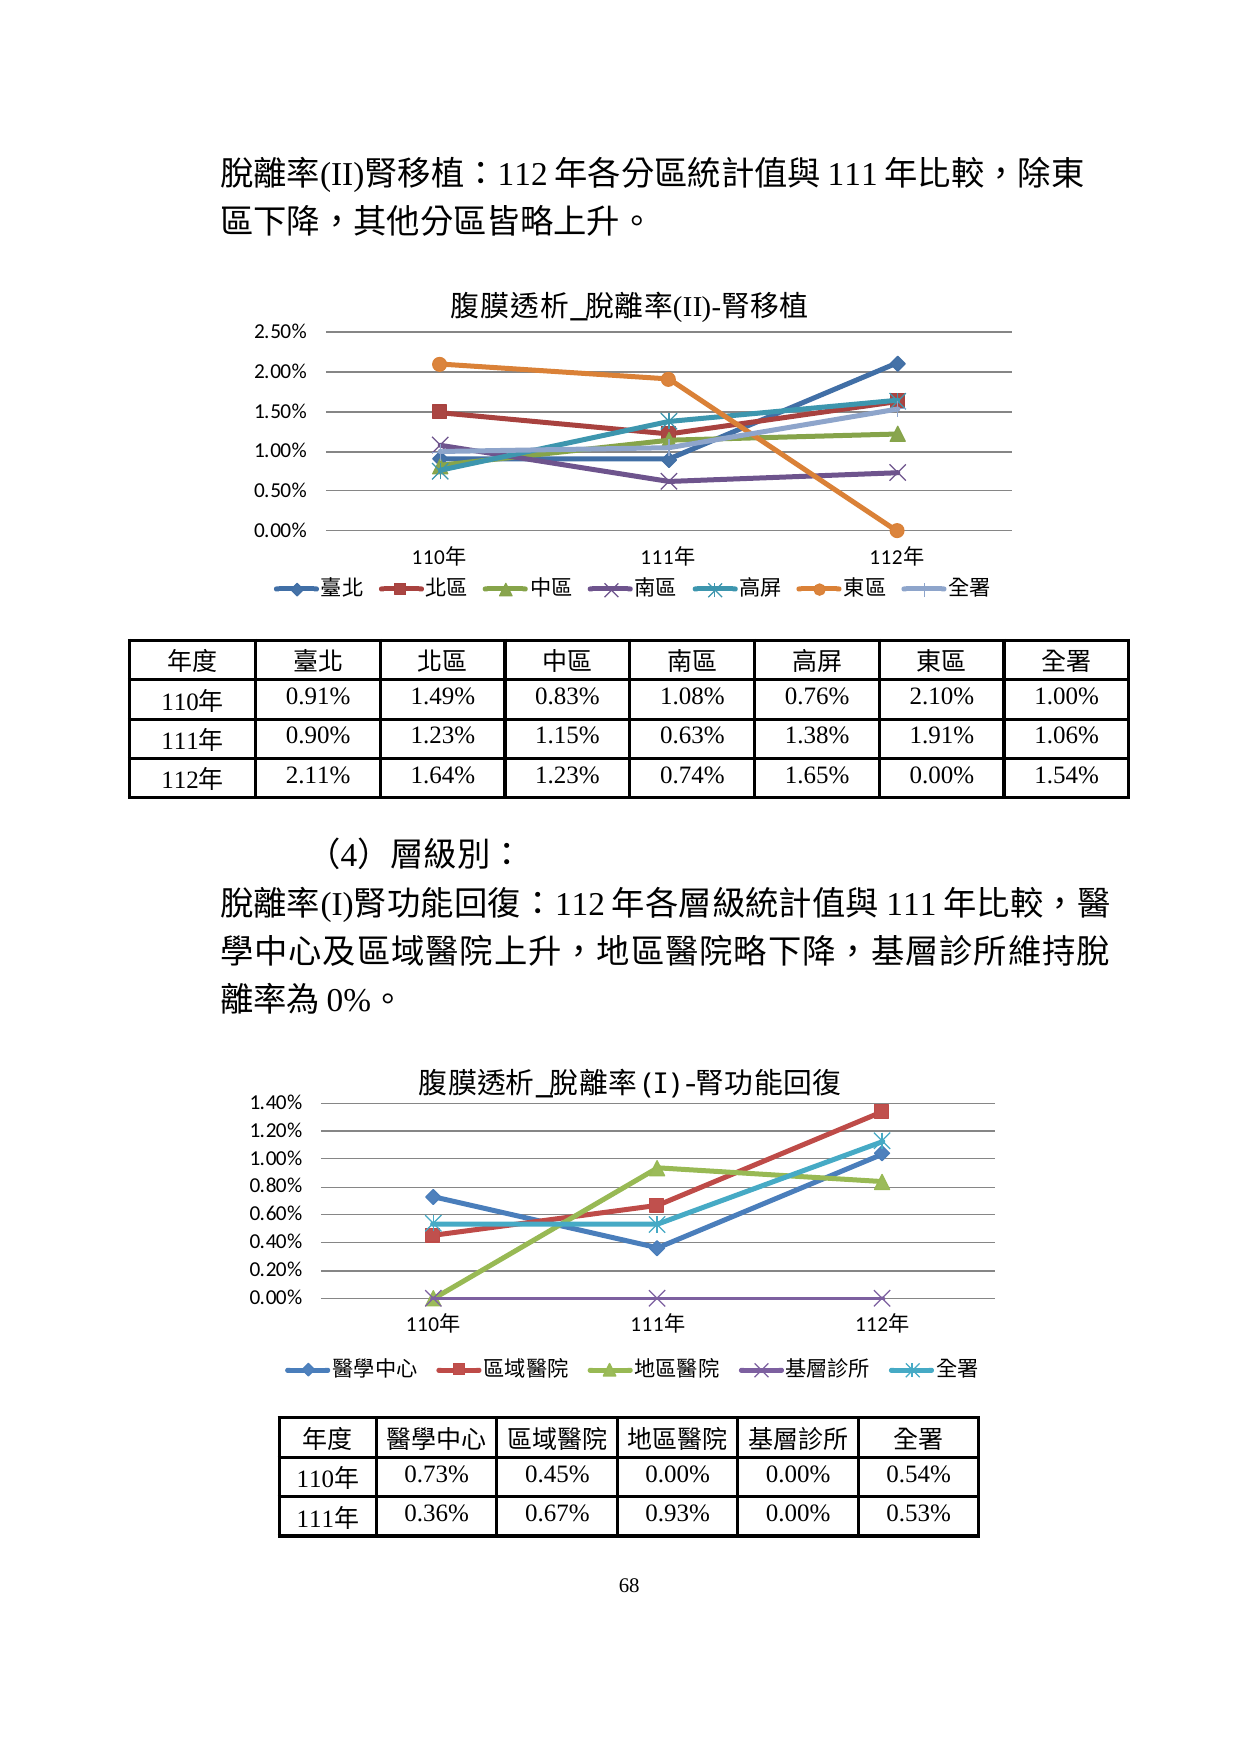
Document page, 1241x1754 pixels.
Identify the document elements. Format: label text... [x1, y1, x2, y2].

table_cell 110年 [131, 681, 254, 717]
table_cell 0.76% [756, 681, 878, 717]
table_cell 1.00% [1006, 681, 1127, 717]
table_cell 0.00% [619, 1459, 736, 1495]
table_cell 0.53% [860, 1498, 977, 1534]
table_header 北區 [382, 642, 503, 678]
table_cell 1.64% [382, 760, 503, 796]
table_header 基層診所 [739, 1419, 857, 1456]
table_cell 1.08% [631, 681, 753, 717]
table_cell 0.63% [631, 721, 753, 757]
text 脫離率(II)腎移植：112年各分區統計值與111年比較，除東區下降，其他分區皆略上升。 [220, 147, 1111, 243]
table_cell 1.15% [507, 721, 628, 757]
table_cell 1.49% [382, 681, 503, 717]
table_header 全署 [860, 1419, 977, 1456]
table_header 高屏 [756, 642, 878, 678]
table_header 南區 [631, 642, 753, 678]
table_cell 0.67% [498, 1498, 616, 1534]
table_cell 112年 [131, 760, 254, 796]
table_header 地區醫院 [619, 1419, 736, 1456]
table_cell 1.54% [1006, 760, 1127, 796]
table_cell 0.91% [257, 681, 379, 717]
table_header 年度 [131, 642, 254, 678]
table_cell 0.00% [739, 1459, 857, 1495]
list 層級別： [307, 828, 1122, 876]
table_cell 0.00% [739, 1498, 857, 1534]
table_cell 0.90% [257, 721, 379, 757]
table_header 區域醫院 [498, 1419, 616, 1456]
table_header 臺北 [257, 642, 379, 678]
text 脫離率(I)腎功能回復：112年各層級統計值與111年比較，醫學中心及區域醫院上升，地區醫院略下降，基層診所維持脫離率為0%。 [220, 876, 1111, 1021]
table_cell 2.11% [257, 760, 379, 796]
table_cell 1.06% [1006, 721, 1127, 757]
table_header 中區 [507, 642, 628, 678]
table_cell 0.45% [498, 1459, 616, 1495]
table_cell 1.38% [756, 721, 878, 757]
table_header 年度 [281, 1419, 375, 1456]
table_cell 0.54% [860, 1459, 977, 1495]
table_header 東區 [881, 642, 1002, 678]
table_cell 0.93% [619, 1498, 736, 1534]
table_cell 111年 [281, 1498, 375, 1534]
table_cell 1.65% [756, 760, 878, 796]
table_cell 0.83% [507, 681, 628, 717]
table_header 醫學中心 [378, 1419, 495, 1456]
table_header 全署 [1006, 642, 1127, 678]
table_cell 0.36% [378, 1498, 495, 1534]
table_cell 0.73% [378, 1459, 495, 1495]
table_cell 1.91% [881, 721, 1002, 757]
table_cell 0.00% [881, 760, 1002, 796]
table_cell 1.23% [507, 760, 628, 796]
table_cell 111年 [131, 721, 254, 757]
table_cell 2.10% [881, 681, 1002, 717]
table_cell 1.23% [382, 721, 503, 757]
table_cell 0.74% [631, 760, 753, 796]
table_cell 110年 [281, 1459, 375, 1495]
